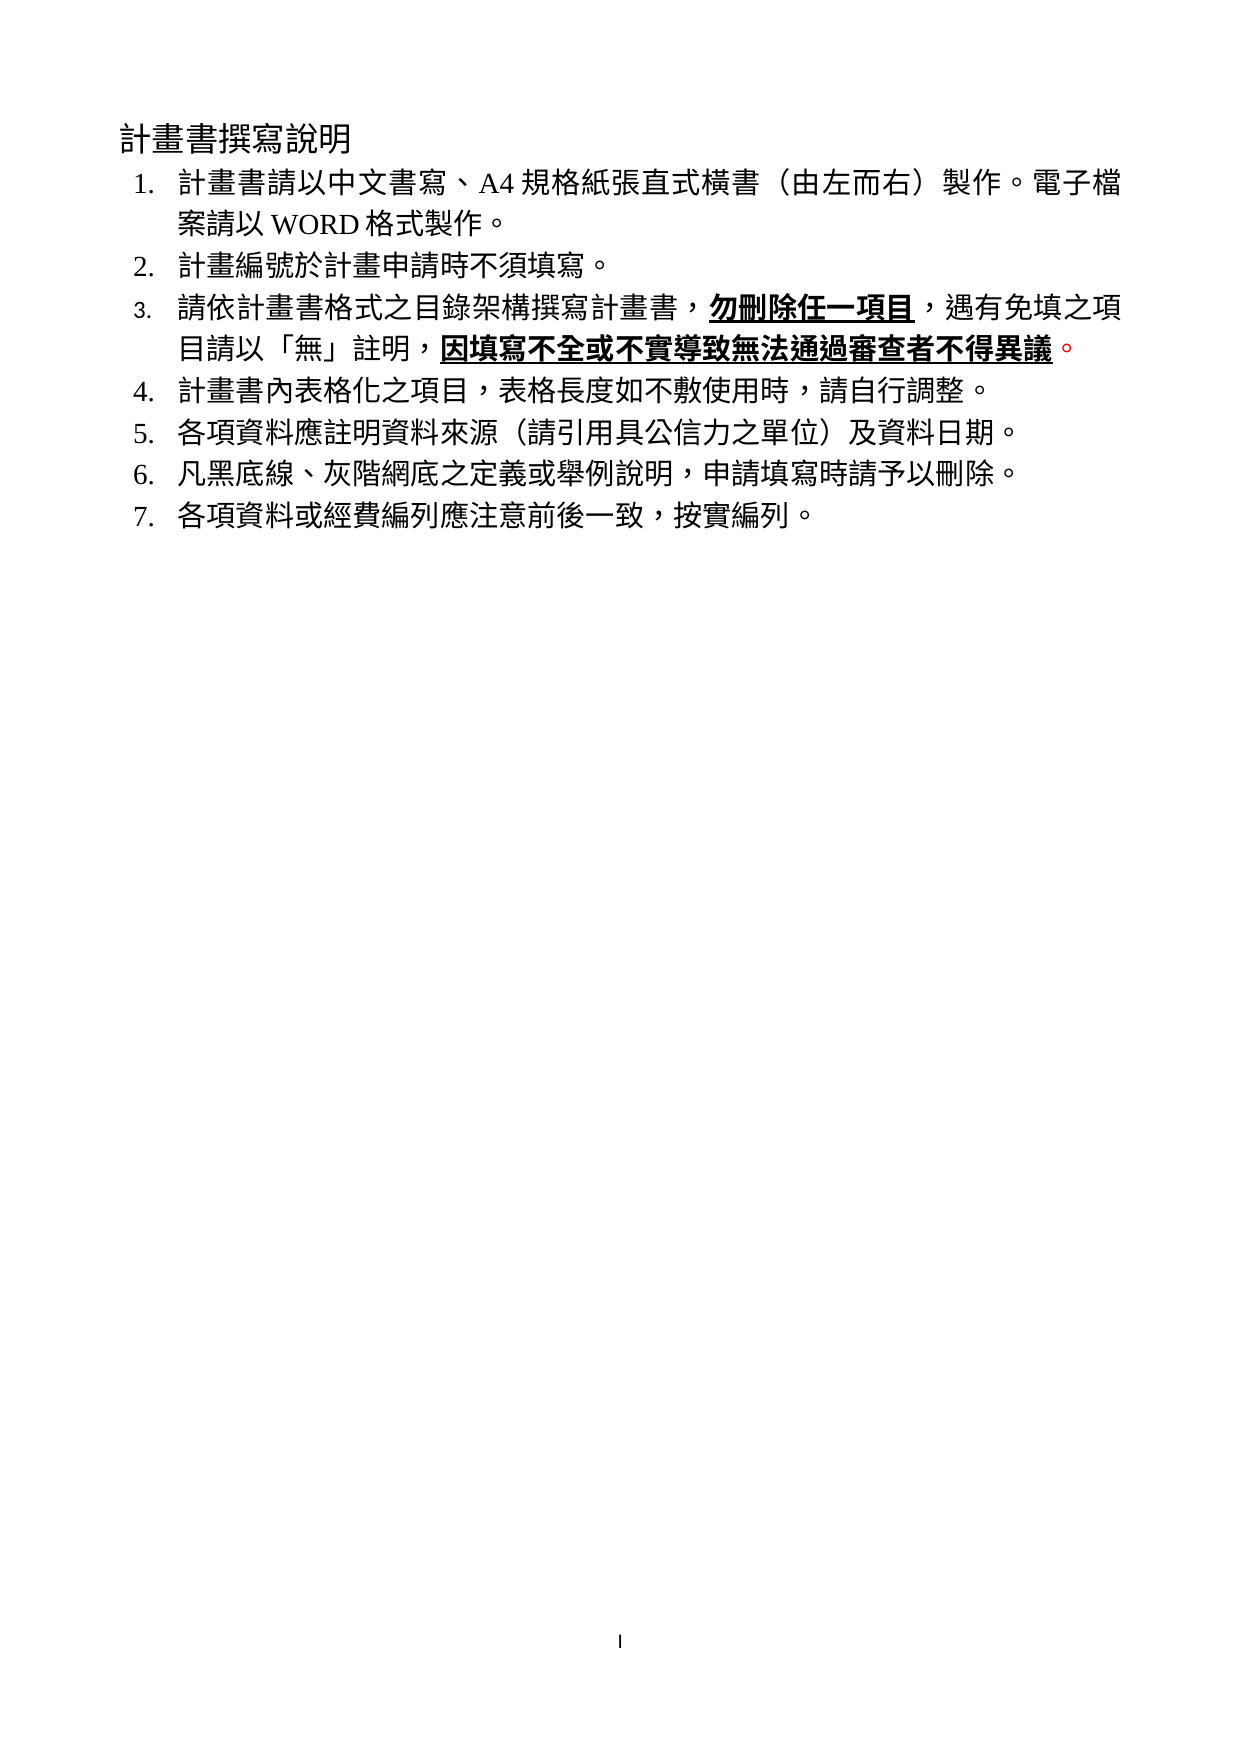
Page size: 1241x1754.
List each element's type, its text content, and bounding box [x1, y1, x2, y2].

text 計畫書撰寫說明 [118, 118, 1122, 160]
list 各項資料應註明資料來源（請引用具公信力之單位）及資料日期。 [133, 410, 1122, 451]
list 請依計畫書格式之目錄架構撰寫計畫書，勿刪除任一項目，遇有免填之項目請以「無」註明，因填寫不全或不實導致無法通過審查者不得異議。 [133, 285, 1122, 368]
list 計畫編號於計畫申請時不須填寫。 [133, 243, 1122, 285]
list 計畫書請以中文書寫、A4規格紙張直式橫書（由左而右）製作。電子檔案請以WORD格式製作。 [133, 160, 1122, 243]
list 凡黑底線、灰階網底之定義或舉例說明，申請填寫時請予以刪除。 [133, 451, 1122, 493]
list 各項資料或經費編列應注意前後一致，按實編列。 [133, 493, 1122, 535]
list 計畫書內表格化之項目，表格長度如不敷使用時，請自行調整。 [133, 368, 1122, 410]
